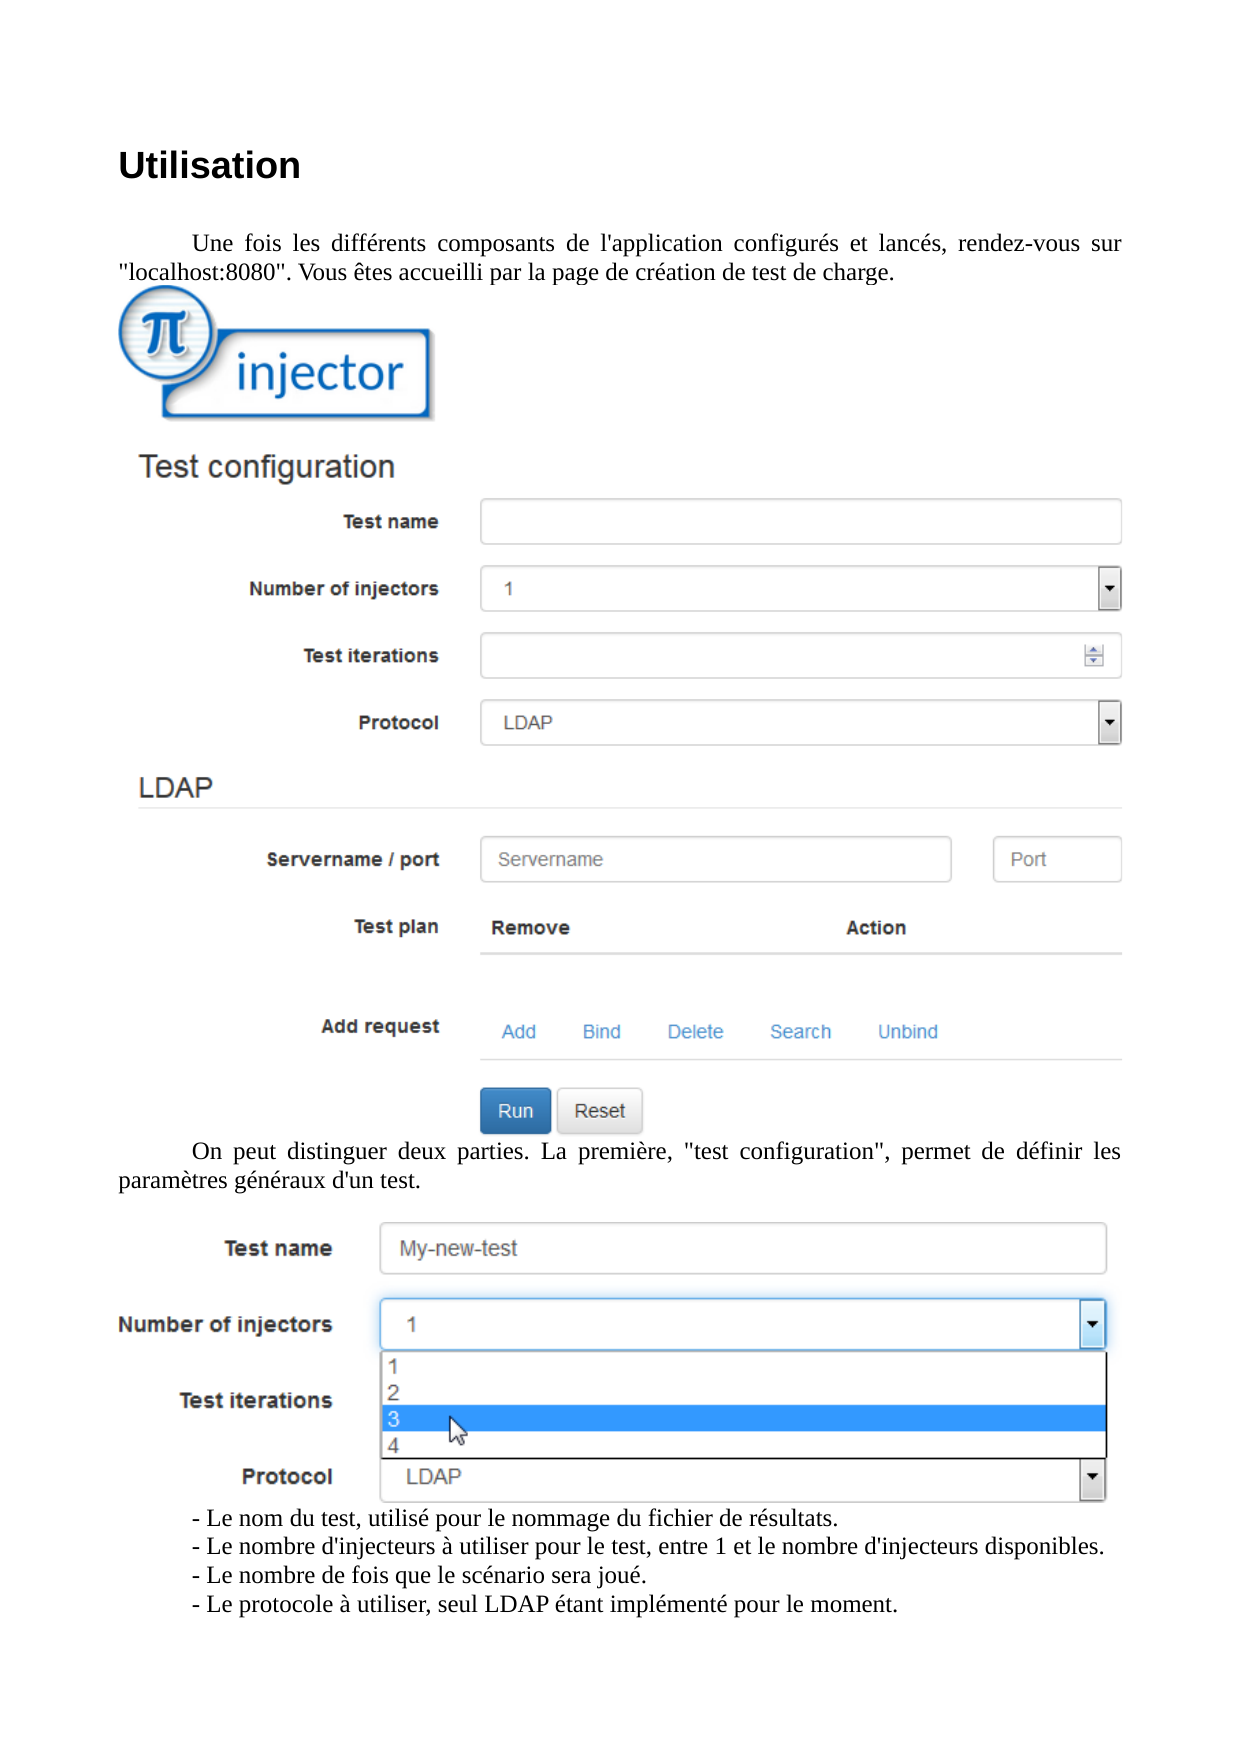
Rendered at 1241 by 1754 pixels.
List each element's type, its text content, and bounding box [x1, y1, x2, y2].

text - Le protocole à utiliser, seul LDAP étant implémenté pour le moment. [118, 1589, 1122, 1618]
text - Le nombre de fois que le scénario sera joué. [118, 1560, 1122, 1589]
text - Le nombre d'injecteurs à utiliser pour le test, entre 1 et le nombre d'injecteurs disponibles. [118, 1531, 1122, 1560]
picture [118, 285, 1123, 1137]
subtitle Utilisation [118, 143, 1122, 187]
text Une fois les différents composants de l'application configurés et lancés, rendez-vous sur "localhost:8080". Vous êtes accueilli par la page de création de test de charge. [118, 228, 1122, 285]
picture [118, 1222, 1123, 1503]
text - Le nom du test, utilisé pour le nommage du fichier de résultats. [118, 1503, 1122, 1531]
text On peut distinguer deux parties. La première, "test configuration", permet de définir les paramètres généraux d'un test. [118, 1137, 1122, 1194]
